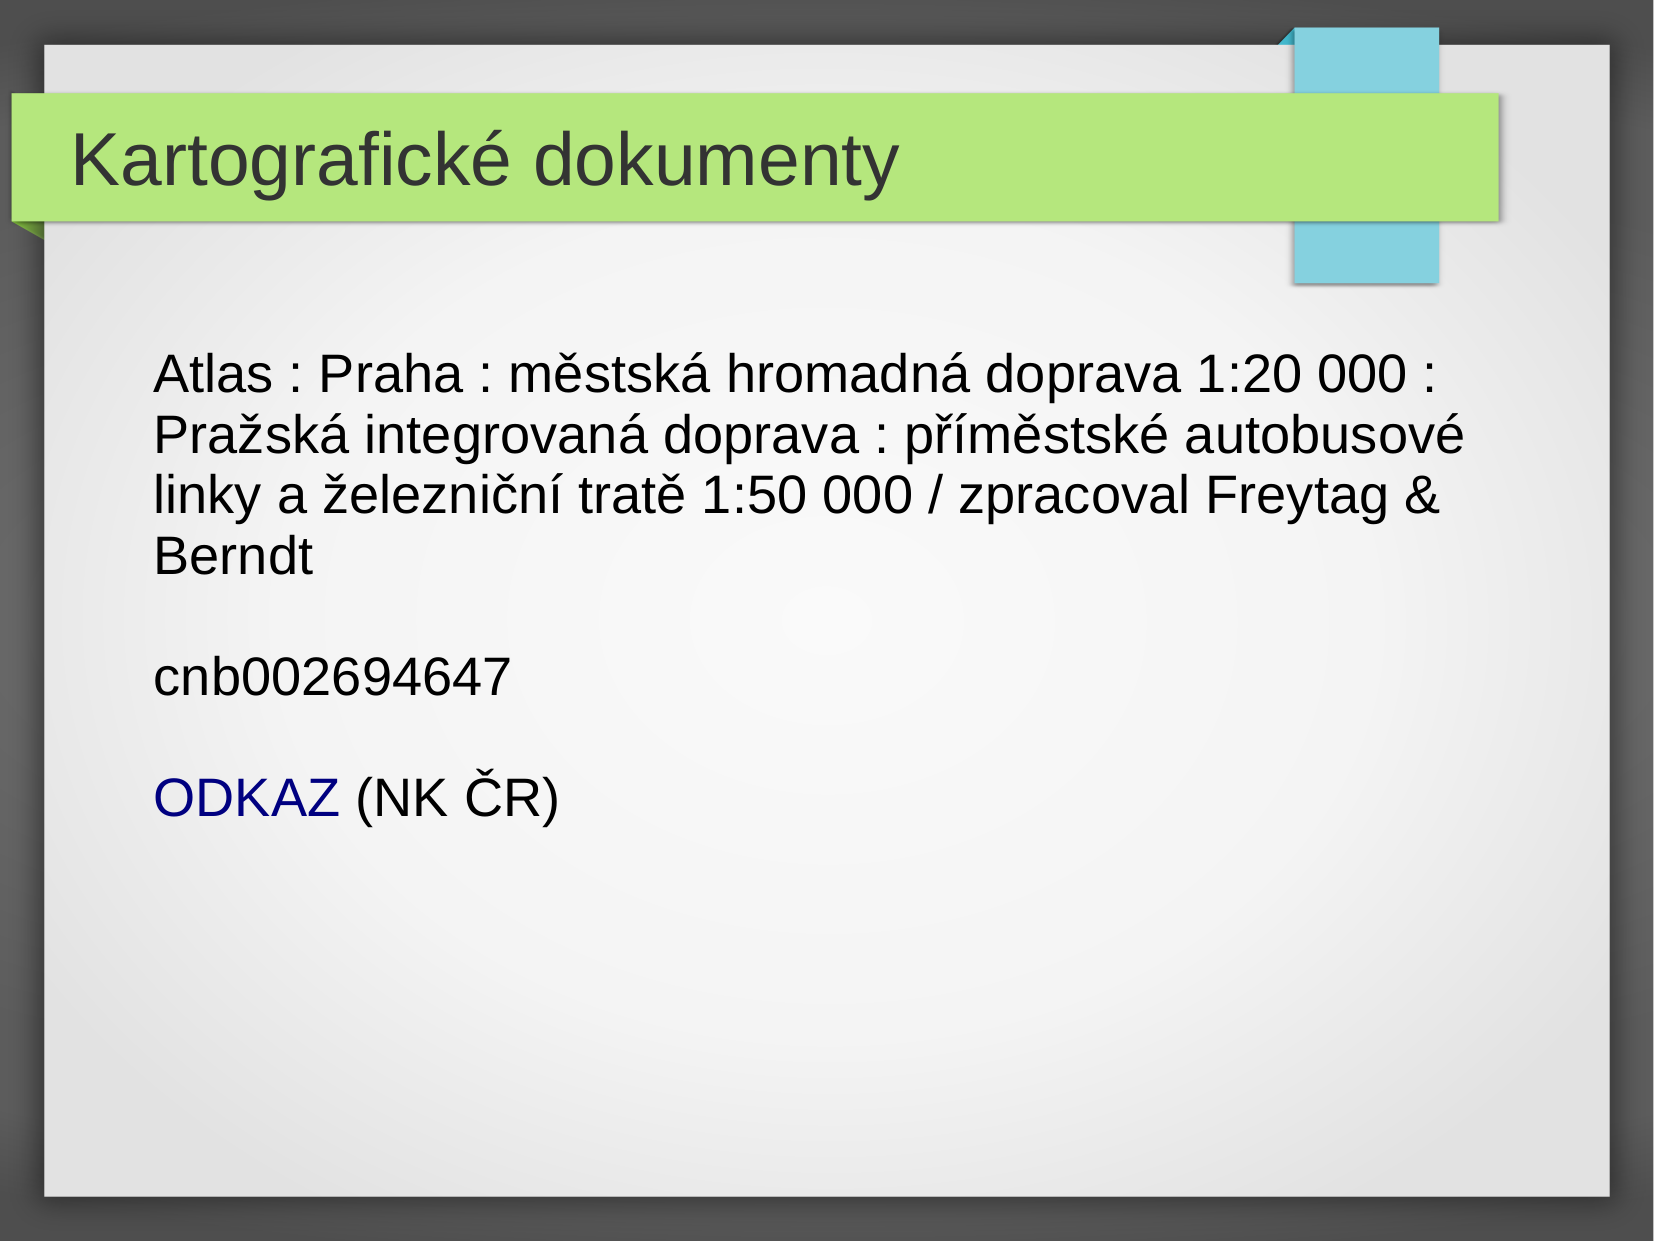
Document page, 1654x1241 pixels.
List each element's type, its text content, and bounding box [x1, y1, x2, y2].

title Kartografické dokumenty [70, 106, 1229, 213]
picture [0, 0, 1654, 1241]
list Atlas : Praha : městská hromadná doprava 1:20 000 : Pražská integrovaná doprava : příměstské autobusové linky a železniční tratě 1:50 000 / zpracoval Freytag & Berndt cnb002694647 ODKAZ (NK ČR) [82, 343, 1538, 1063]
